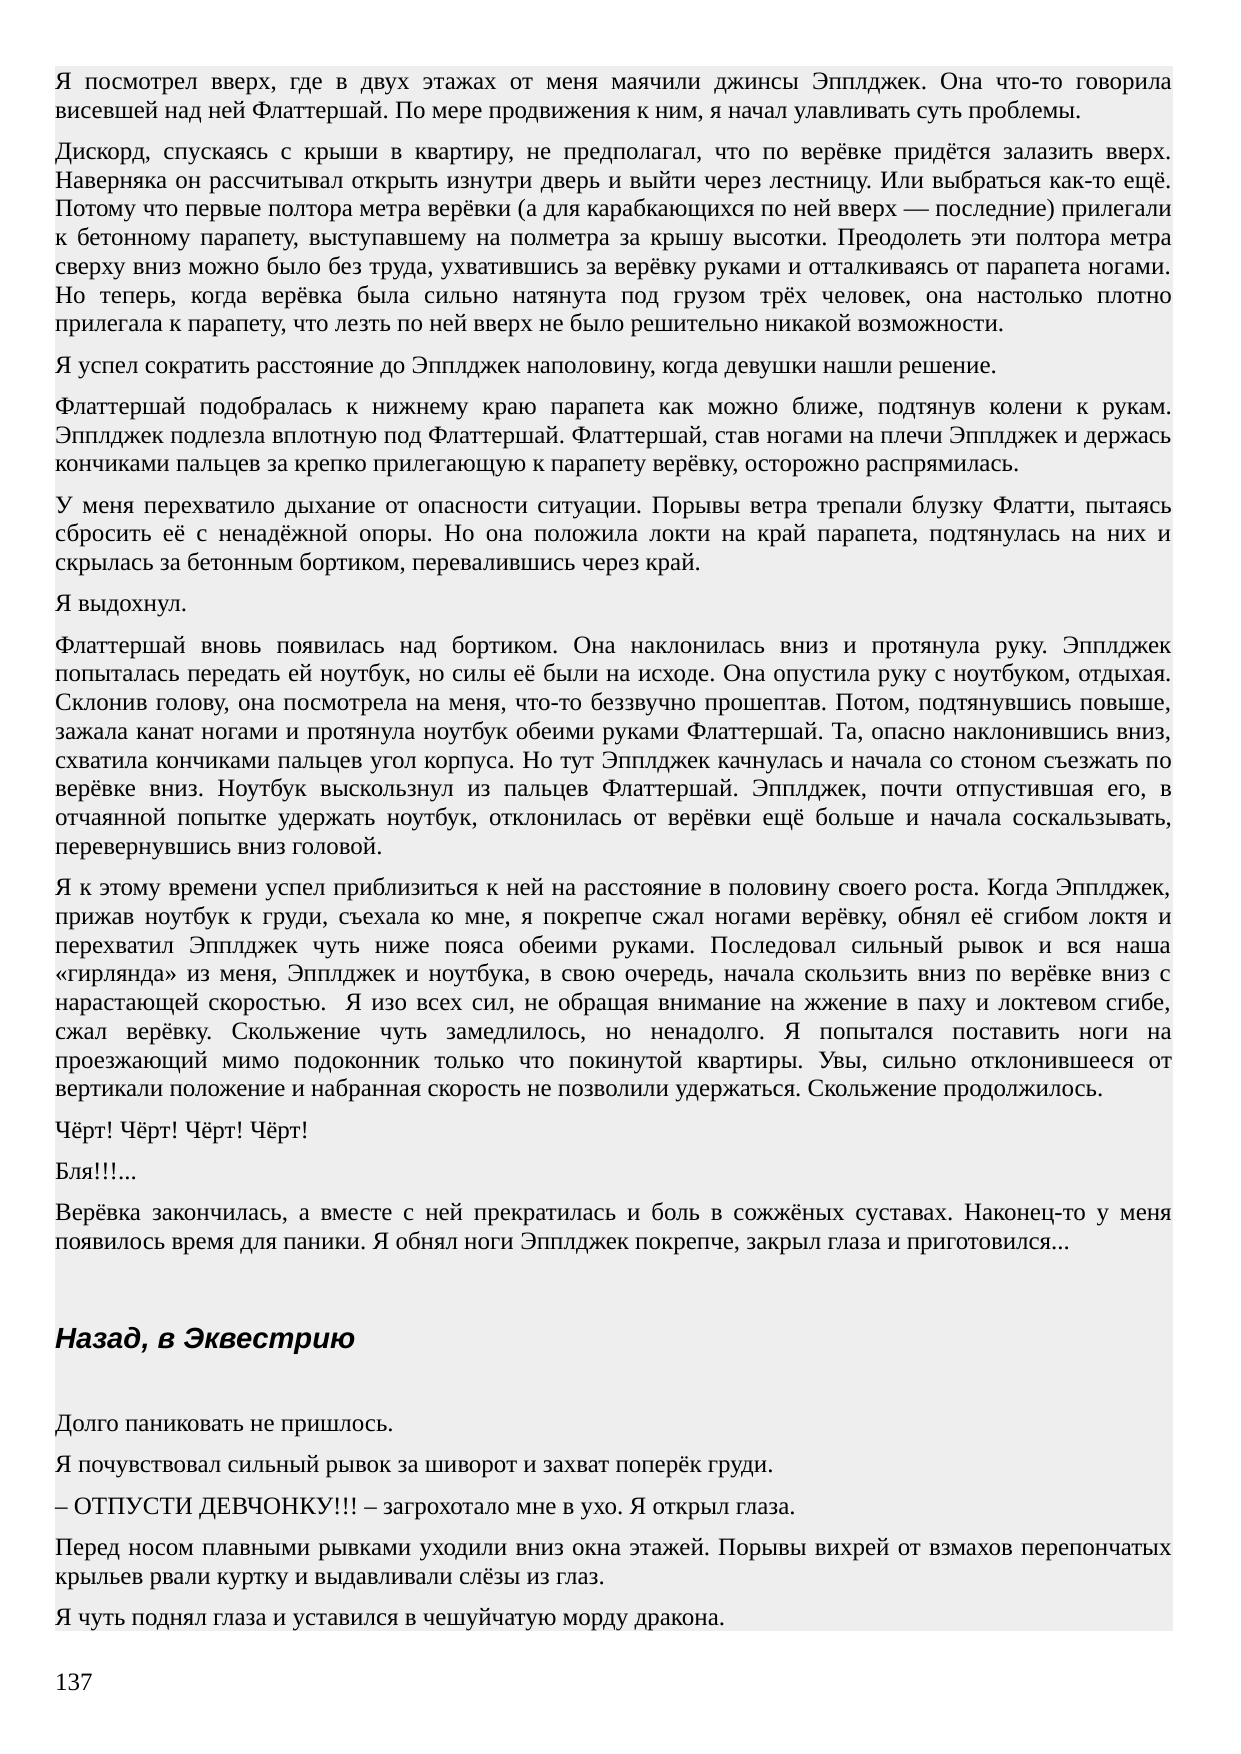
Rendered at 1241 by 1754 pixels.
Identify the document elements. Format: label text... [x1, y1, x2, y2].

text Я почувствовал сильный рывок за шиворот и захват поперёк груди. [55, 1449, 1173, 1478]
subtitle Назад, в Эквестрию [55, 1321, 1173, 1354]
text Я выдохнул. [55, 588, 1173, 617]
text Дискорд, спускаясь с крыши в квартиру, не предполагал, что по верёвке придётся залазить вверх. Наверняка он рассчитывал открыть изнутри дверь и выйти через лестницу. Или выбраться как-то ещё. Потому что первые полтора метра верёвки (а для карабкающихся по ней вверх — последние) прилегали к бетонному парапету, выступавшему на полметра за крышу высотки. Преодолеть эти полтора метра сверху вниз можно было без труда, ухватившись за верёвку руками и отталкиваясь от парапета ногами. Но теперь, когда верёвка была сильно натянута под грузом трёх человек, она настолько плотно прилегала к парапету, что лезть по ней вверх не было решительно никакой возможности. [55, 136, 1173, 337]
text Перед носом плавными рывками уходили вниз окна этажей. Порывы вихрей от взмахов перепончатых крыльев рвали куртку и выдавливали слёзы из глаз. [55, 1532, 1173, 1589]
text Я успел сократить расстояние до Эпплджек наполовину, когда девушки нашли решение. [55, 350, 1173, 378]
text Я посмотрел вверх, где в двух этажах от меня маячили джинсы Эпплджек. Она что-то говорила висевшей над ней Флаттершай. По мере продвижения к ним, я начал улавливать суть проблемы. [55, 66, 1173, 123]
text Я чуть поднял глаза и уставился в чешуйчатую морду дракона. [55, 1602, 1173, 1631]
text Бля!!!... [55, 1156, 1173, 1185]
text Чёрт! Чёрт! Чёрт! Чёрт! [55, 1115, 1173, 1143]
text Флаттершай подобралась к нижнему краю парапета как можно ближе, подтянув колени к рукам. Эпплджек подлезла вплотную под Флаттершай. Флаттершай, став ногами на плечи Эпплджек и держась кончиками пальцев за крепко прилегающую к парапету верёвку, осторожно распрямилась. [55, 391, 1173, 477]
text У меня перехватило дыхание от опасности ситуации. Порывы ветра трепали блузку Флатти, пытаясь сбросить её с ненадёжной опоры. Но она положила локти на край парапета, подтянулась на них и скрылась за бетонным бортиком, перевалившись через край. [55, 490, 1173, 576]
text Долго паниковать не пришлось. [55, 1408, 1173, 1437]
text Флаттершай вновь появилась над бортиком. Она наклонилась вниз и протянула руку. Эпплджек попыталась передать ей ноутбук, но силы её были на исходе. Она опустила руку с ноутбуком, отдыхая. Склонив голову, она посмотрела на меня, что-то беззвучно прошептав. Потом, подтянувшись повыше, зажала канат ногами и протянула ноутбук обеими руками Флаттершай. Та, опасно наклонившись вниз, схватила кончиками пальцев угол корпуса. Но тут Эпплджек качнулась и начала со стоном съезжать по верёвке вниз. Ноутбук выскользнул из пальцев Флаттершай. Эпплджек, почти отпустившая его, в отчаянной попытке удержать ноутбук, отклонилась от верёвки ещё больше и начала соскальзывать, перевернувшись вниз головой. [55, 630, 1173, 860]
text – ОТПУСТИ ДЕВЧОНКУ!!! – загрохотало мне в ухо. Я открыл глаза. [55, 1491, 1173, 1519]
text Я к этому времени успел приблизиться к ней на расстояние в половину своего роста. Когда Эпплджек, прижав ноутбук к груди, съехала ко мне, я покрепче сжал ногами верёвку, обнял её сгибом локтя и перехватил Эпплджек чуть ниже пояса обеими руками. Последовал сильный рывок и вся наша «гирлянда» из меня, Эпплджек и ноутбука, в свою очередь, начала скользить вниз по верёвке вниз с нарастающей скоростью. Я изо всех сил, не обращая внимание на жжение в паху и локтевом сгибе, сжал верёвку. Скольжение чуть замедлилось, но ненадолго. Я попытался поставить ноги на проезжающий мимо подоконник только что покинутой квартиры. Увы, сильно отклонившееся от вертикали положение и набранная скорость не позволили удержаться. Скольжение продолжилось. [55, 872, 1173, 1102]
text Верёвка закончилась, а вместе с ней прекратилась и боль в сожжёных суставах. Наконец-то у меня появилось время для паники. Я обнял ноги Эпплджек покрепче, закрыл глаза и приготовился... [55, 1197, 1173, 1255]
